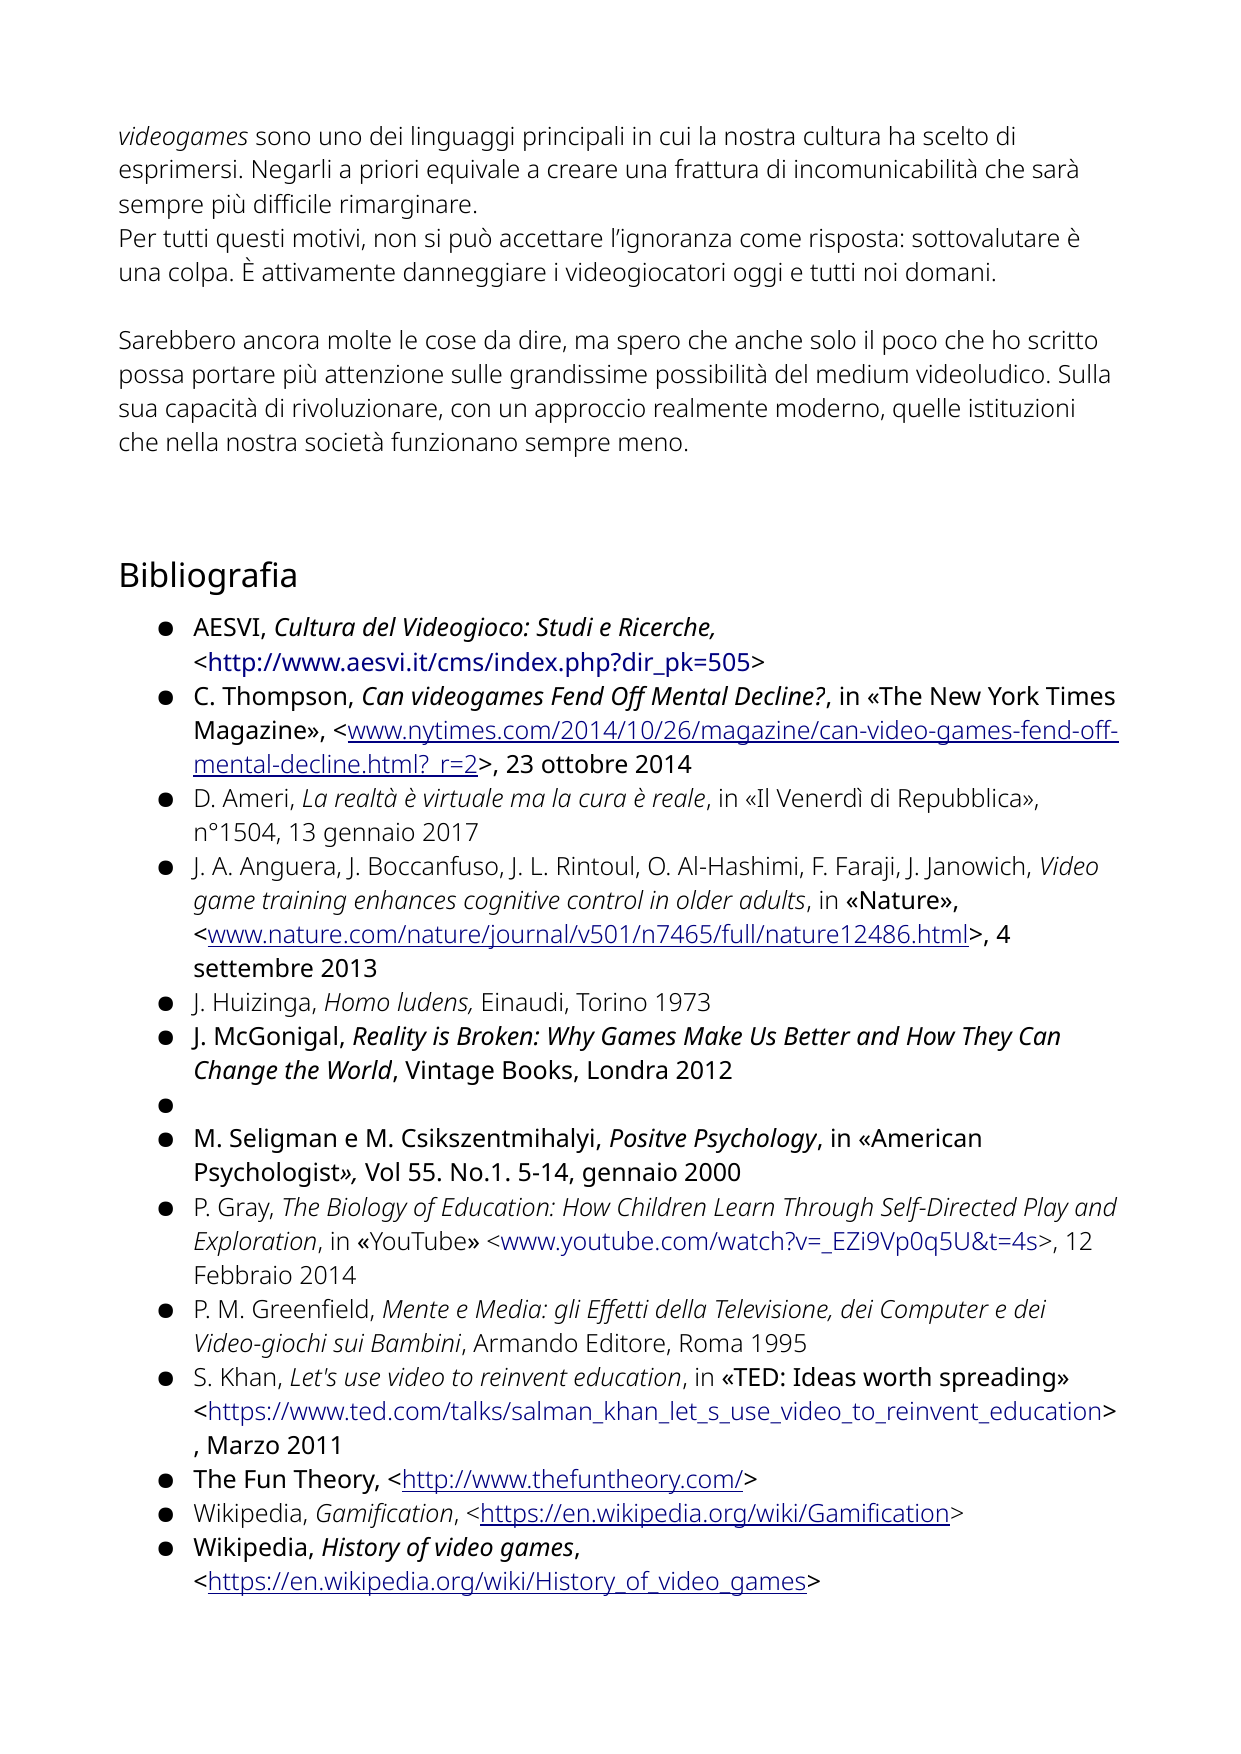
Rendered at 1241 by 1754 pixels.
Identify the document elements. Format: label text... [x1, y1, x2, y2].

list M. Seligman e M. Csikszentmihalyi, Positve Psychology, in «American Psychologist», Vol 55. No.1. 5-14, gennaio 2000 [156, 1121, 1122, 1189]
list J. McGonigal, Reality is Broken: Why Games Make Us Better and How They Can Change the World, Vintage Books, Londra 2012 [156, 1019, 1122, 1087]
list P. Gray, The Biology of Education: How Children Learn Through Self-Directed Play and Exploration, in «YouTube» <www.youtube.com/watch?v=_EZi9Vp0q5U&t=4s>, 12 Febbraio 2014 [156, 1189, 1122, 1291]
list J. Huizinga, Homo ludens, Einaudi, Torino 1973 [156, 985, 1122, 1019]
list S. Khan, Let's use video to reinvent education, in «TED: Ideas worth spreading» <https://www.ted.com/talks/salman_khan_let_s_use_video_to_reinvent_education>, Marzo 2011 [156, 1359, 1122, 1462]
list AESVI, Cultura del Videogioco: Studi e Ricerche, <http://www.aesvi.it/cms/index.php?dir_pk=505> [156, 610, 1122, 678]
list Wikipedia, History of video games, <https://en.wikipedia.org/wiki/History_of_video_games> [156, 1530, 1122, 1598]
text Per tutti questi motivi, non si può accettare l’ignoranza come risposta: sottovalutare è una colpa. È attivamente danneggiare i videogiocatori oggi e tutti noi domani. [118, 220, 1122, 288]
list The Fun Theory, <http://www.thefuntheory.com/> [156, 1462, 1122, 1496]
text videogames sono uno dei linguaggi principali in cui la nostra cultura ha scelto di esprimersi. Negarli a priori equivale a creare una frattura di incomunicabilità che sarà sempre più difficile rimarginare. [118, 118, 1122, 220]
list D. Ameri, La realtà è virtuale ma la cura è reale, in «Il Venerdì di Repubblica», n°1504, 13 gennaio 2017 [156, 780, 1122, 848]
list C. Thompson, Can videogames Fend Off Mental Decline?, in «The New York Times Magazine», <www.nytimes.com/2014/10/26/magazine/can-video-games-fend-off-mental-decline.html?_r=2>, 23 ottobre 2014 [156, 678, 1122, 780]
list Wikipedia, Gamification, <https://en.wikipedia.org/wiki/Gamification> [156, 1496, 1122, 1530]
text Sarebbero ancora molte le cose da dire, ma spero che anche solo il poco che ho scritto possa portare più attenzione sulle grandissime possibilità del medium videoludico. Sulla sua capacità di rivoluzionare, con un approccio realmente moderno, quelle istituzioni che nella nostra società funzionano sempre meno. [118, 322, 1122, 459]
subtitle Bibliografia [118, 552, 1122, 598]
list P. M. Greenfield, Mente e Media: gli Effetti della Televisione, dei Computer e dei Video-giochi sui Bambini, Armando Editore, Roma 1995 [156, 1291, 1122, 1359]
list J. A. Anguera, J. Boccanfuso, J. L. Rintoul, O. Al-Hashimi, F. Faraji, J. Janowich, Video game training enhances cognitive control in older adults, in «Nature», <www.nature.com/nature/journal/v501/n7465/full/nature12486.html>, 4 settembre 2013 [156, 848, 1122, 985]
